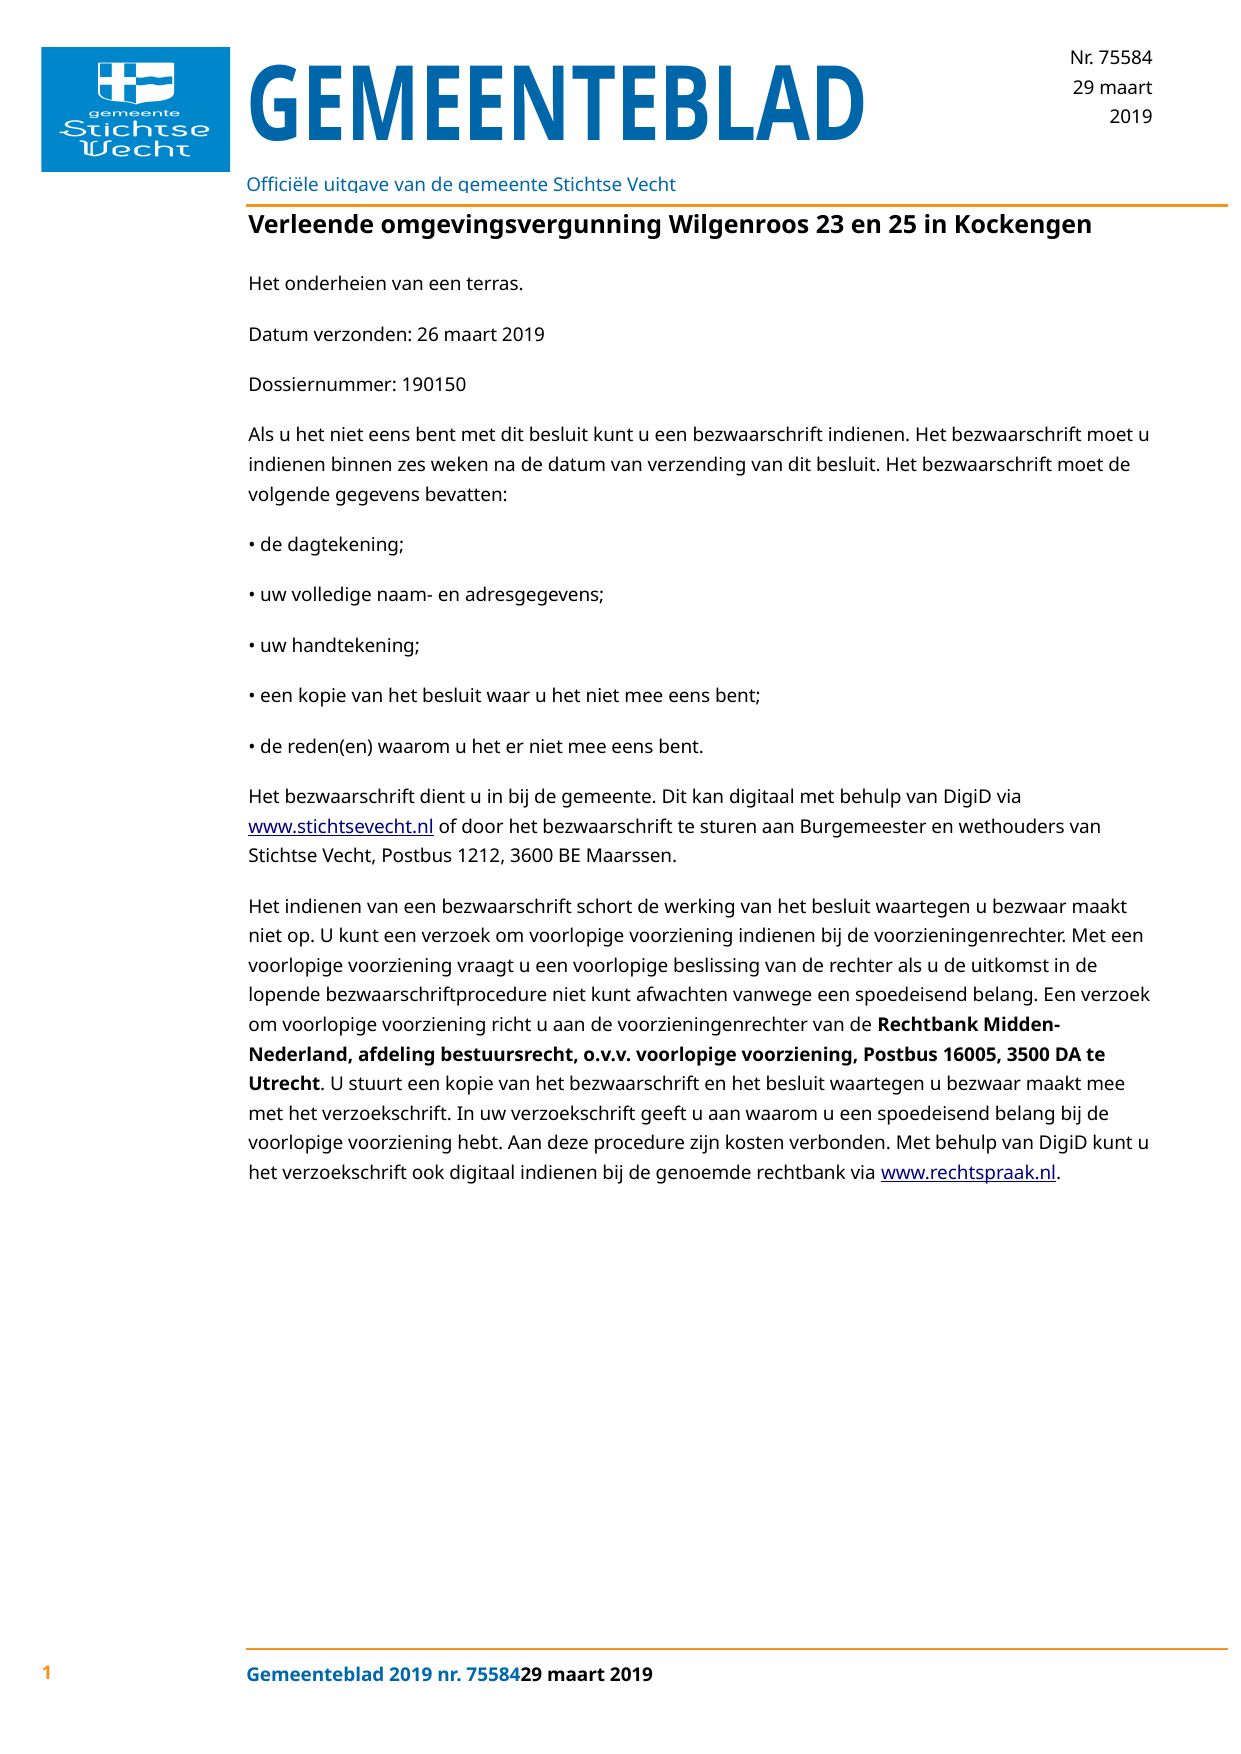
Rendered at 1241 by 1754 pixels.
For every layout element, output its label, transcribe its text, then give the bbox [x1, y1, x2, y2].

text Als u het niet eens bent met dit besluit kunt u een bezwaarschrift indienen. Het bezwaarschrift moet u indienen binnen zes weken na de datum van verzending van dit besluit. Het bezwaarschrift moet de volgende gegevens bevatten: [248, 422, 1152, 506]
text Datum verzonden: 26 maart 2019 [248, 321, 1152, 346]
picture [99, 63, 135, 101]
text Het bezwaarschrift dient u in bij de gemeente. Dit kan digitaal met behulp van DigiD via www.stichtsevecht.nl of door het bezwaarschrift te sturen aan Burgemeester en wethouders van Stichtse Vecht, Postbus 1212, 3600 BE Maarssen. [248, 783, 1152, 868]
text • een kopie van het besluit waar u het niet mee eens bent; [248, 682, 1152, 708]
text Het onderheien van een terras. [248, 270, 1152, 296]
text Het indienen van een bezwaarschrift schort de werking van het besluit waartegen u bezwaar maakt niet op. U kunt een verzoek om voorlopige voorziening indienen bij de voorzieningenrechter. Met een voorlopige voorziening vraagt u een voorlopige beslissing van de rechter als u de uitkomst in de lopende bezwaarschriftprocedure niet kunt afwachten vanwege een spoedeisend belang. Een verzoek om voorlopige voorziening richt u aan de voorzieningenrechter van de Rechtbank Midden-Nederland, afdeling bestuursrecht, o.v.v. voorlopige voorziening, Postbus 16005, 3500 DA te Utrecht. U stuurt een kopie van het bezwaarschrift en het besluit waartegen u bezwaar maakt mee met het verzoekschrift. In uw verzoekschrift geeft u aan waarom u een spoedeisend belang bij de voorlopige voorziening hebt. Aan deze procedure zijn kosten verbonden. Met behulp van DigiD kunt u het verzoekschrift ook digitaal indienen bij de genoemde rechtbank via www.rechtspraak.nl. [248, 893, 1152, 1185]
text Dossiernummer: 190150 [248, 371, 1152, 397]
text • de dagtekening; [248, 531, 1152, 557]
text Verleende omgevingsvergunning Wilgenroos 23 en 25 in Kockengen [248, 207, 1152, 241]
text • uw volledige naam- en adresgegevens; [248, 582, 1152, 607]
picture [137, 63, 174, 103]
text • uw handtekening; [248, 632, 1152, 658]
text • de reden(en) waarom u het er niet mee eens bent. [248, 733, 1152, 758]
